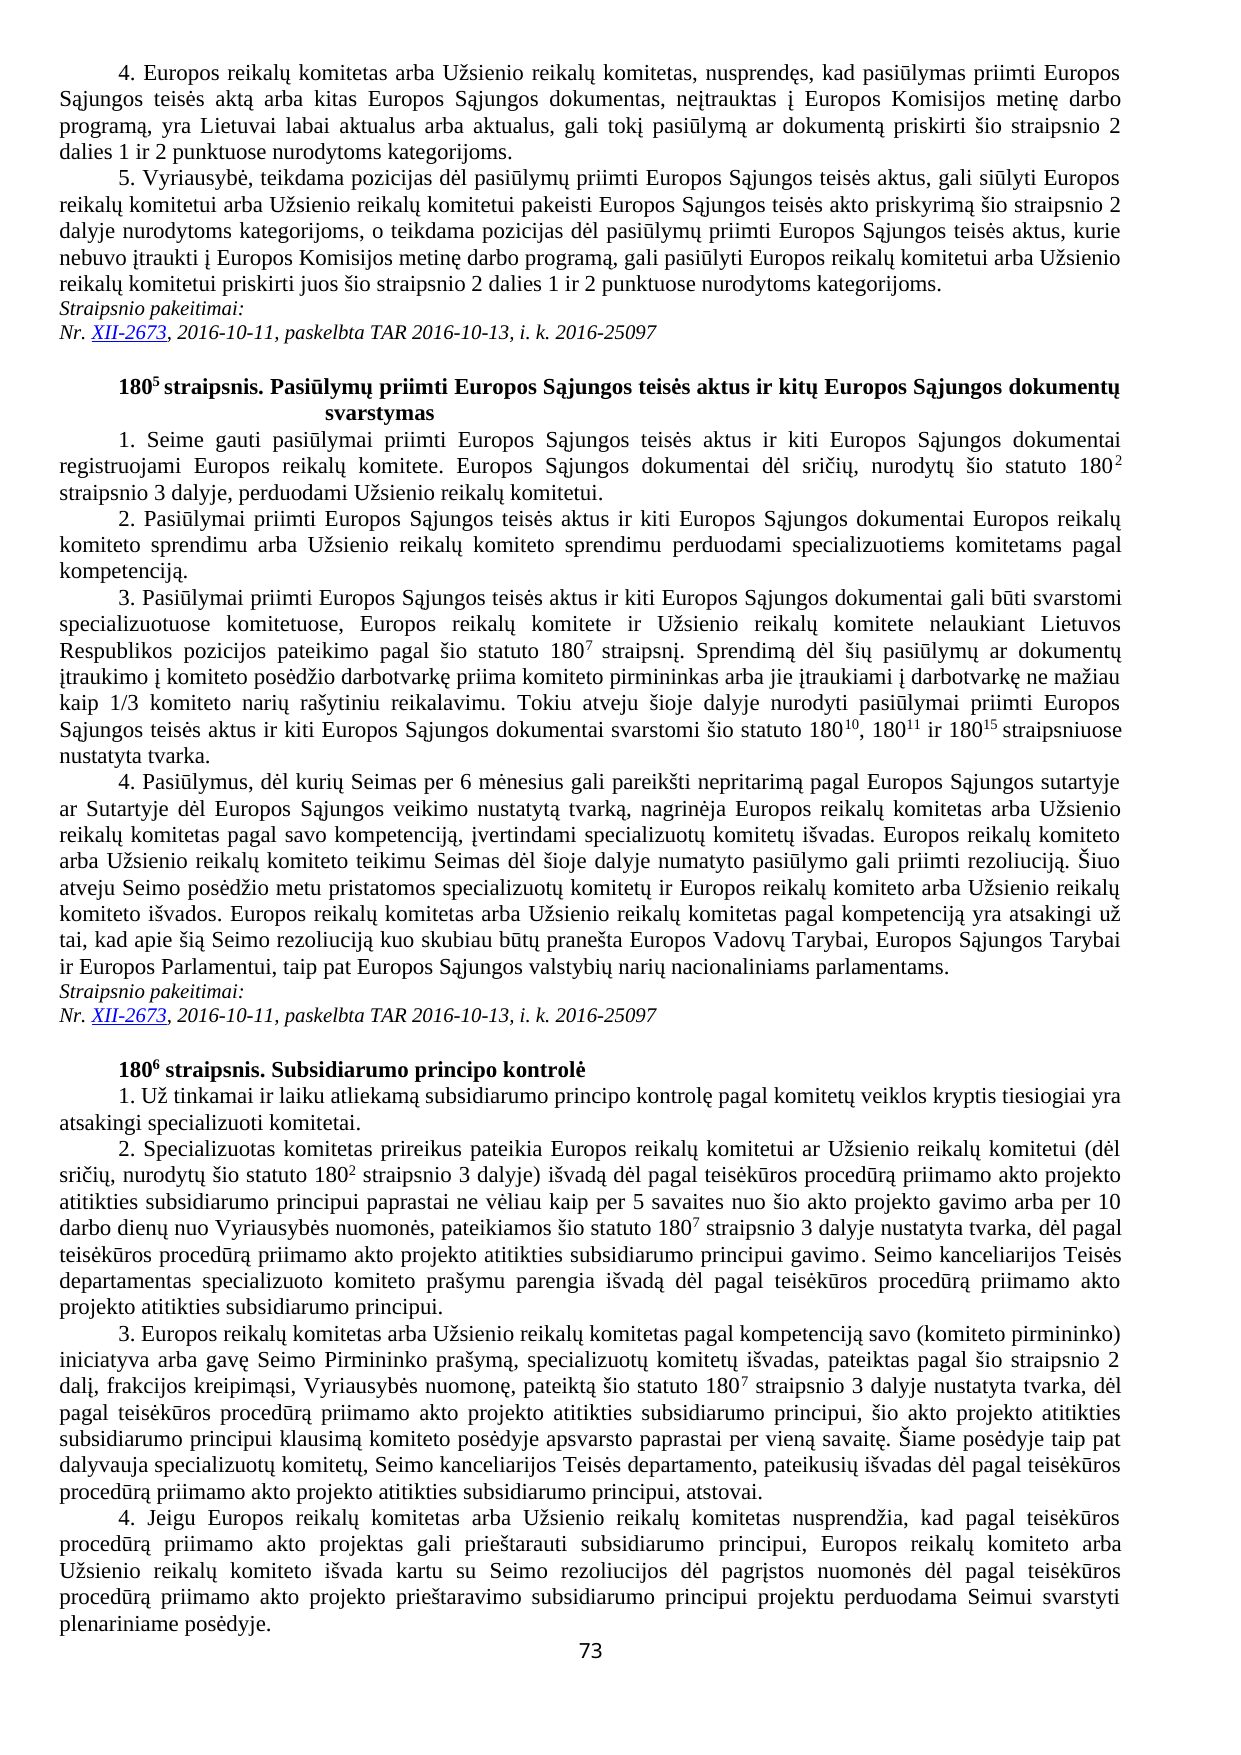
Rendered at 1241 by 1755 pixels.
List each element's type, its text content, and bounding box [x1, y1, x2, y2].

text 2. Pasiūlymai priimti Europos Sąjungos teisės aktus ir kiti Europos Sąjungos dokumentai Europos reikalų komiteto sprendimu arba Užsienio reikalų komiteto sprendimu perduodami specializuotiems komitetams pagal kompetenciją. [59, 505, 1122, 584]
text Nr. XII-2673, 2016-10-11, paskelbta TAR 2016-10-13, i. k. 2016-25097 [59, 320, 1122, 344]
text Nr. XII-2673, 2016-10-11, paskelbta TAR 2016-10-13, i. k. 2016-25097 [59, 1003, 1122, 1027]
text 4. Jeigu Europos reikalų komitetas arba Užsienio reikalų komitetas nusprendžia, kad pagal teisėkūros procedūrą priimamo akto projektas gali prieštarauti subsidiarumo principui, Europos reikalų komiteto arba Užsienio reikalų komiteto išvada kartu su Seimo rezoliucijos dėl pagrįstos nuomonės dėl pagal teisėkūros procedūrą priimamo akto projekto prieštaravimo subsidiarumo principui projektu perduodama Seimui svarstyti plenariniame posėdyje. [59, 1504, 1122, 1636]
text 5. Vyriausybė, teikdama pozicijas dėl pasiūlymų priimti Europos Sąjungos teisės aktus, gali siūlyti Europos reikalų komitetui arba Užsienio reikalų komitetui pakeisti Europos Sąjungos teisės akto priskyrimą šio straipsnio 2 dalyje nurodytoms kategorijoms, o teikdama pozicijas dėl pasiūlymų priimti Europos Sąjungos teisės aktus, kurie nebuvo įtraukti į Europos Komisijos metinę darbo programą, gali pasiūlyti Europos reikalų komitetui arba Užsienio reikalų komitetui priskirti juos šio straipsnio 2 dalies 1 ir 2 punktuose nurodytoms kategorijoms. [59, 164, 1122, 296]
text Straipsnio pakeitimai: [59, 979, 1122, 1003]
text Straipsnio pakeitimai: [59, 296, 1122, 320]
text 1805 straipsnis. Pasiūlymų priimti Europos Sąjungos teisės aktus ir kitų Europos Sąjungos dokumentų svarstymas [118, 373, 1122, 426]
text 3. Europos reikalų komitetas arba Užsienio reikalų komitetas pagal kompetenciją savo (komiteto pirmininko) iniciatyva arba gavę Seimo Pirmininko prašymą, specializuotų komitetų išvadas, pateiktas pagal šio straipsnio 2 dalį, frakcijos kreipimąsi, Vyriausybės nuomonę, pateiktą šio statuto 1807 straipsnio 3 dalyje nustatyta tvarka, dėl pagal teisėkūros procedūrą priimamo akto projekto atitikties subsidiarumo principui, šio akto projekto atitikties subsidiarumo principui klausimą komiteto posėdyje apsvarsto paprastai per vieną savaitę. Šiame posėdyje taip pat dalyvauja specializuotų komitetų, Seimo kanceliarijos Teisės departamento, pateikusių išvadas dėl pagal teisėkūros procedūrą priimamo akto projekto atitikties subsidiarumo principui, atstovai. [59, 1320, 1122, 1504]
text 3. Pasiūlymai priimti Europos Sąjungos teisės aktus ir kiti Europos Sąjungos dokumentai gali būti svarstomi specializuotuose komitetuose, Europos reikalų komitete ir Užsienio reikalų komitete nelaukiant Lietuvos Respublikos pozicijos pateikimo pagal šio statuto 1807 straipsnį. Sprendimą dėl šių pasiūlymų ar dokumentų įtraukimo į komiteto posėdžio darbotvarkę priima komiteto pirmininkas arba jie įtraukiami į darbotvarkę ne mažiau kaip 1/3 komiteto narių rašytiniu reikalavimu. Tokiu atveju šioje dalyje nurodyti pasiūlymai priimti Europos Sąjungos teisės aktus ir kiti Europos Sąjungos dokumentai svarstomi šio statuto 18010, 18011 ir 18015 straipsniuose nustatyta tvarka. [59, 584, 1122, 768]
text 1. Už tinkamai ir laiku atliekamą subsidiarumo principo kontrolę pagal komitetų veiklos kryptis tiesiogiai yra atsakingi specializuoti komitetai. [59, 1082, 1122, 1135]
text 1806 straipsnis. Subsidiarumo principo kontrolė [59, 1056, 1122, 1082]
text 4. Pasiūlymus, dėl kurių Seimas per 6 mėnesius gali pareikšti nepritarimą pagal Europos Sąjungos sutartyje ar Sutartyje dėl Europos Sąjungos veikimo nustatytą tvarką, nagrinėja Europos reikalų komitetas arba Užsienio reikalų komitetas pagal savo kompetenciją, įvertindami specializuotų komitetų išvadas. Europos reikalų komiteto arba Užsienio reikalų komiteto teikimu Seimas dėl šioje dalyje numatyto pasiūlymo gali priimti rezoliuciją. Šiuo atveju Seimo posėdžio metu pristatomos specializuotų komitetų ir Europos reikalų komiteto arba Užsienio reikalų komiteto išvados. Europos reikalų komitetas arba Užsienio reikalų komitetas pagal kompetenciją yra atsakingi už tai, kad apie šią Seimo rezoliuciją kuo skubiau būtų pranešta Europos Vadovų Tarybai, Europos Sąjungos Tarybai ir Europos Parlamentui, taip pat Europos Sąjungos valstybių narių nacionaliniams parlamentams. [59, 768, 1122, 979]
text 2. Specializuotas komitetas prireikus pateikia Europos reikalų komitetui ar Užsienio reikalų komitetui (dėl sričių, nurodytų šio statuto 1802 straipsnio 3 dalyje) išvadą dėl pagal teisėkūros procedūrą priimamo akto projekto atitikties subsidiarumo principui paprastai ne vėliau kaip per 5 savaites nuo šio akto projekto gavimo arba per 10 darbo dienų nuo Vyriausybės nuomonės, pateikiamos šio statuto 1807 straipsnio 3 dalyje nustatyta tvarka, dėl pagal teisėkūros procedūrą priimamo akto projekto atitikties subsidiarumo principui gavimo. Seimo kanceliarijos Teisės departamentas specializuoto komiteto prašymu parengia išvadą dėl pagal teisėkūros procedūrą priimamo akto projekto atitikties subsidiarumo principui. [59, 1135, 1122, 1320]
text 4. Europos reikalų komitetas arba Užsienio reikalų komitetas, nusprendęs, kad pasiūlymas priimti Europos Sąjungos teisės aktą arba kitas Europos Sąjungos dokumentas, neįtrauktas į Europos Komisijos metinę darbo programą, yra Lietuvai labai aktualus arba aktualus, gali tokį pasiūlymą ar dokumentą priskirti šio straipsnio 2 dalies 1 ir 2 punktuose nurodytoms kategorijoms. [59, 59, 1122, 164]
text 1. Seime gauti pasiūlymai priimti Europos Sąjungos teisės aktus ir kiti Europos Sąjungos dokumentai registruojami Europos reikalų komitete. Europos Sąjungos dokumentai dėl sričių, nurodytų šio statuto 1802 straipsnio 3 dalyje, perduodami Užsienio reikalų komitetui. [59, 426, 1122, 505]
